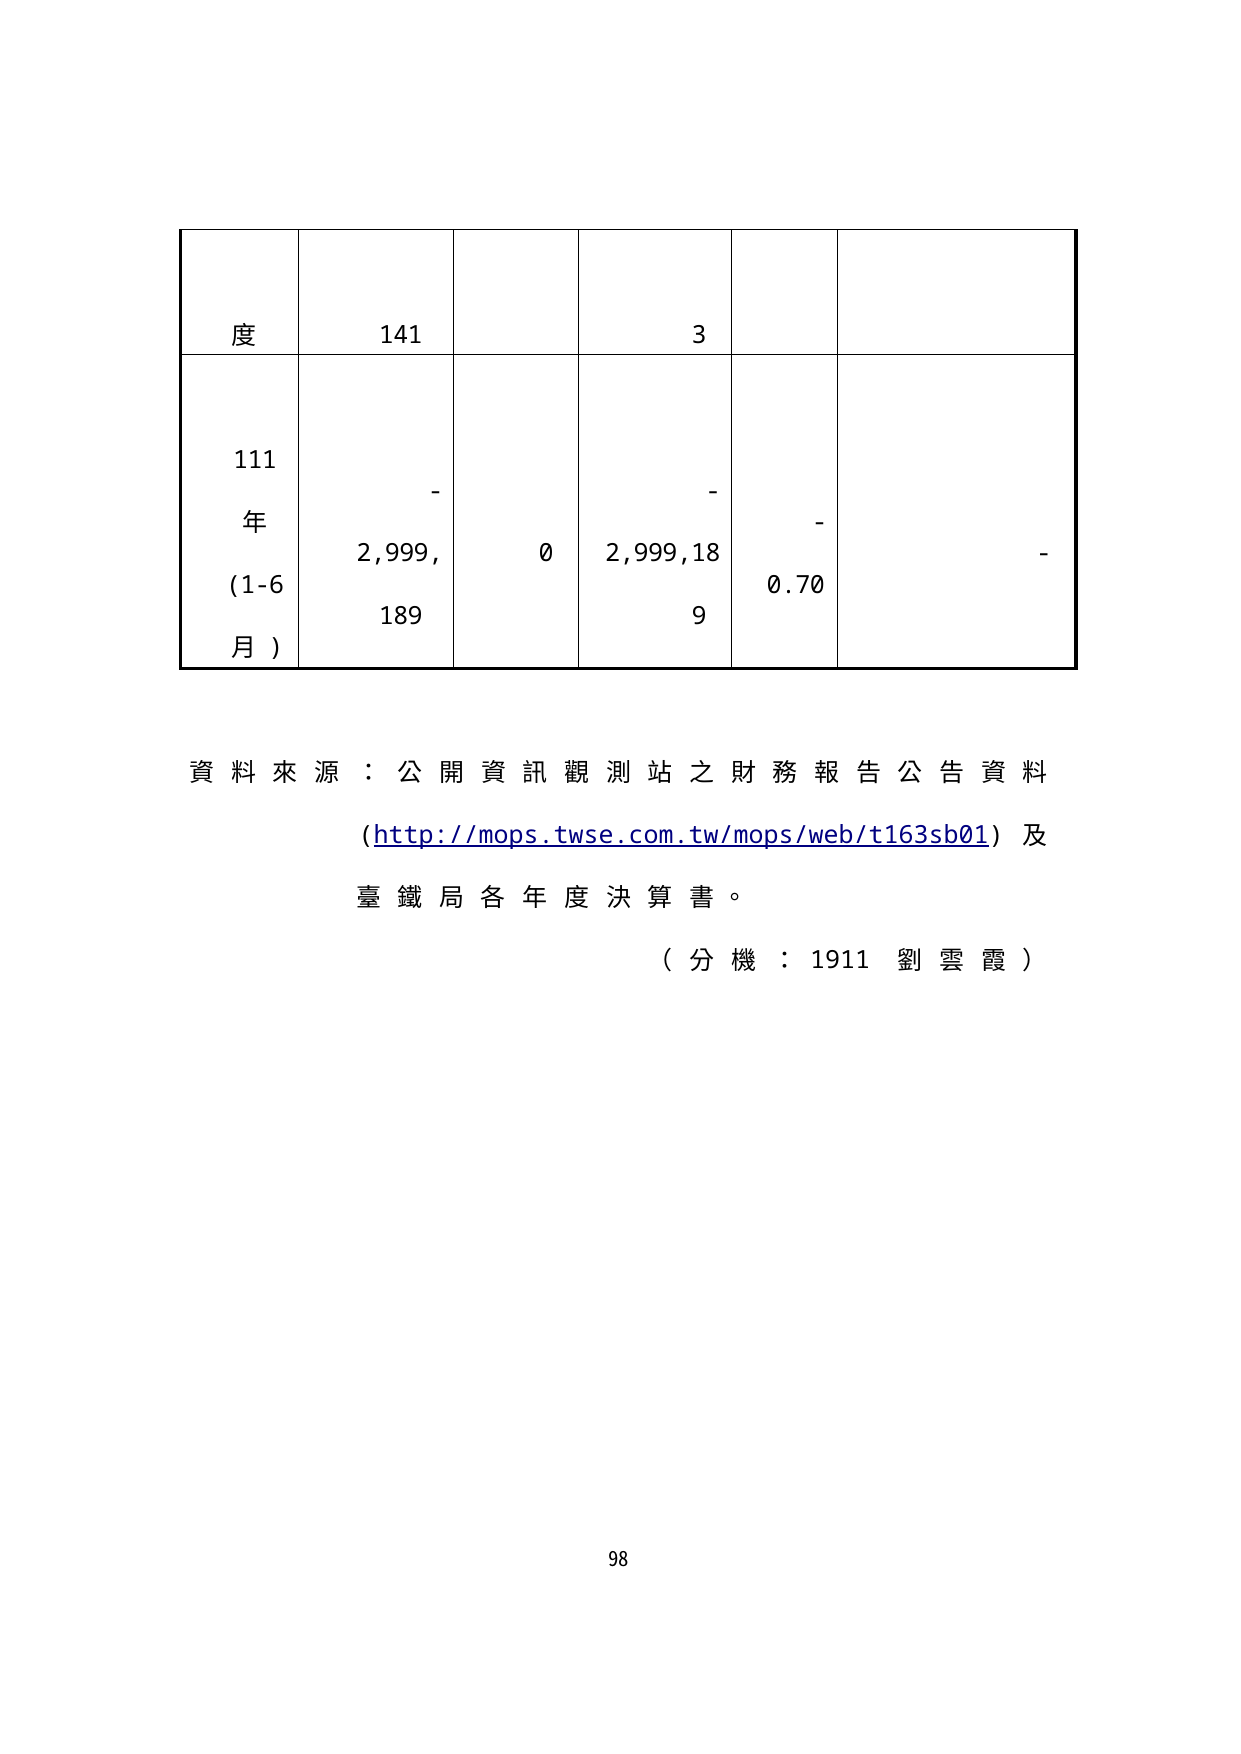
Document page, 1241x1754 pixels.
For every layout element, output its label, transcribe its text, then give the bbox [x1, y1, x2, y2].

table_cell 度 [182, 230, 298, 354]
table_cell -2,999,189 [579, 355, 731, 667]
table_cell -2,999,189 [299, 355, 453, 667]
table_cell - [838, 355, 1074, 667]
table_cell 0 [454, 355, 578, 667]
table_cell [838, 230, 1074, 354]
table_cell -0.70 [732, 355, 837, 667]
table_cell [732, 230, 837, 354]
text 資料來源：公開資訊觀測站之財務報告公告資料(http://mops.twse.com.tw/mops/web/t163sb01)及臺鐵局各年度決算書。 [181, 729, 1056, 917]
table_cell 3 [579, 230, 731, 354]
table_cell 111年 (1-6月) [182, 355, 298, 667]
table_cell 141 [299, 230, 453, 354]
text （分機：1911 劉雲霞） [181, 917, 1056, 979]
table_cell [454, 230, 578, 354]
